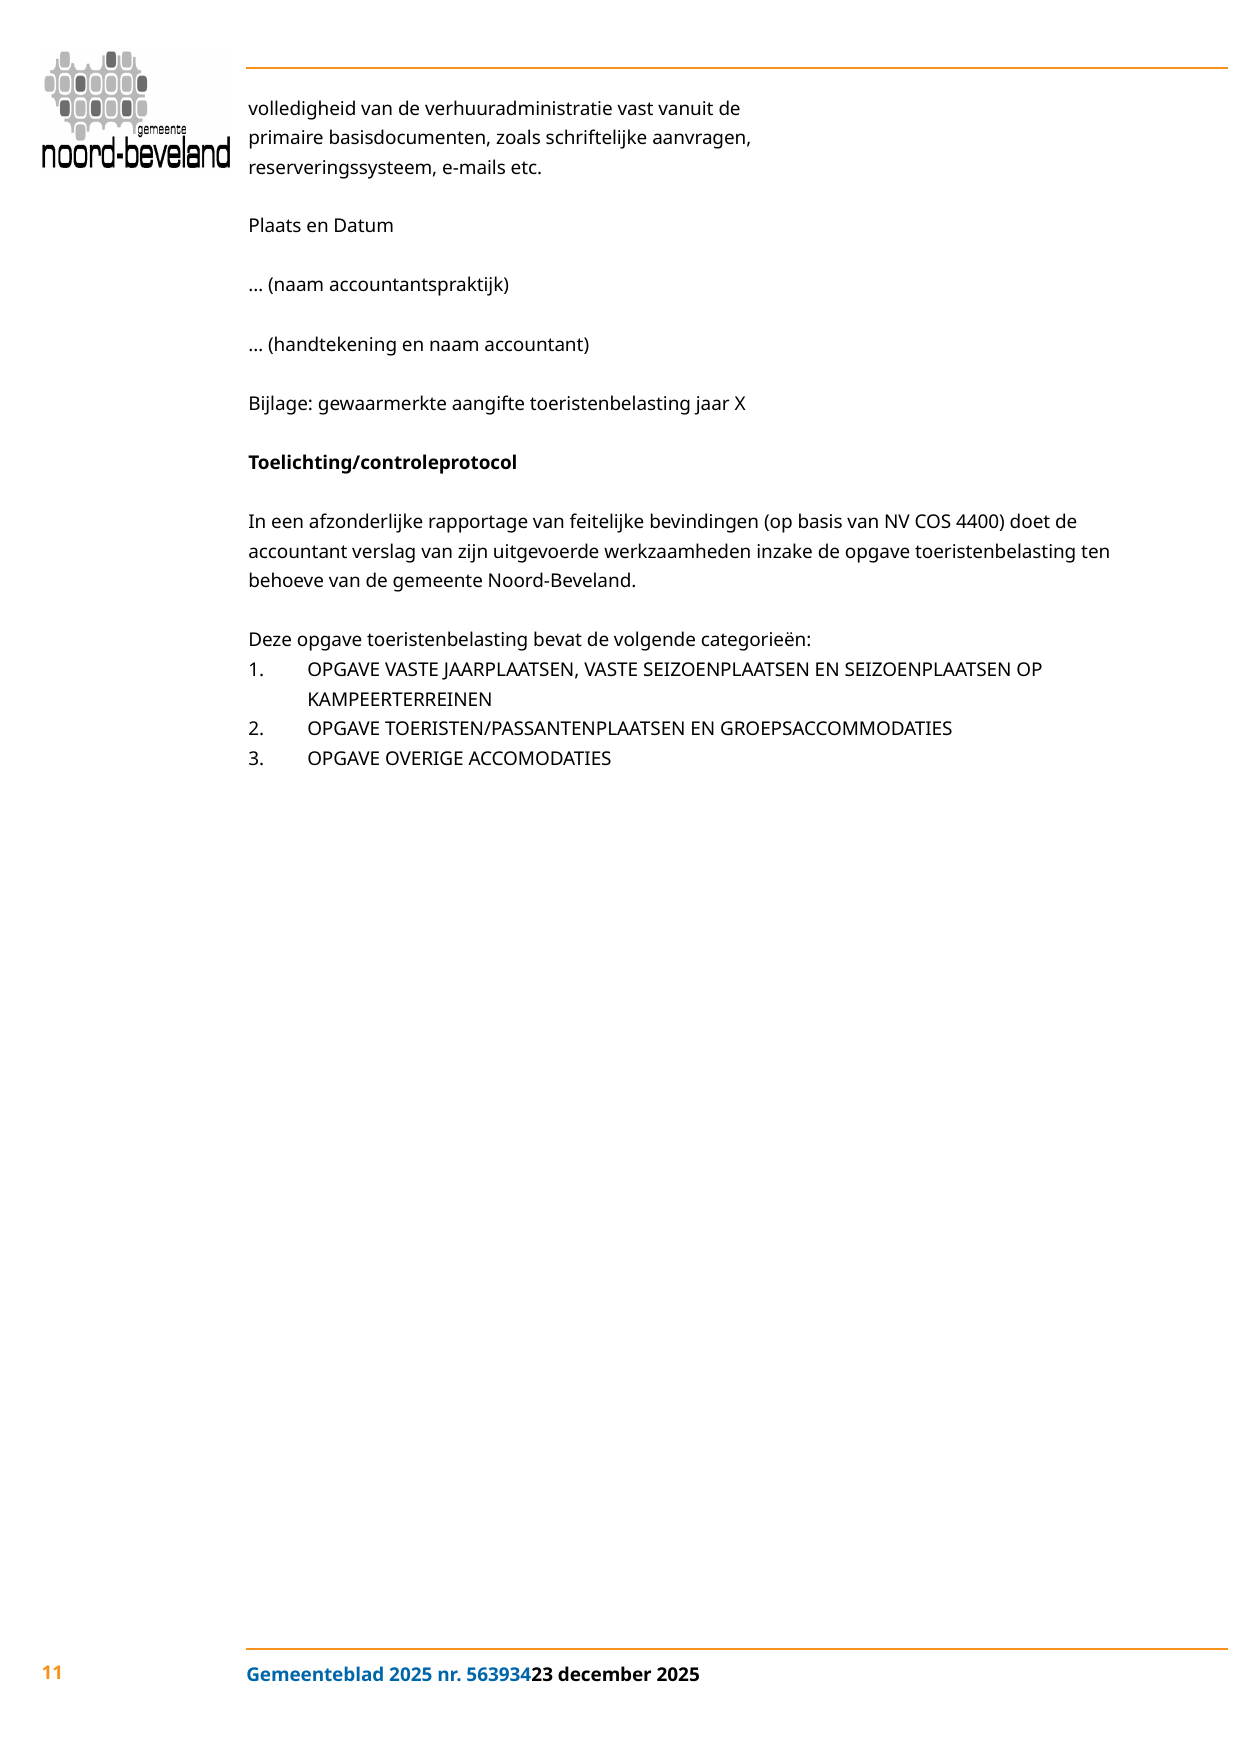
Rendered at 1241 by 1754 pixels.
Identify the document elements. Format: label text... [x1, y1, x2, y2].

table_cell [770, 95, 1152, 180]
text Deze opgave toeristenbelasting bevat de volgende categorieën: [248, 627, 1152, 652]
list OPGAVE OVERIGE ACCOMODATIES [248, 745, 1152, 771]
list OPGAVE TOERISTEN/PASSANTENPLAATSEN EN GROEPSACCOMMODATIES [248, 715, 1152, 741]
text Plaats en Datum [248, 212, 1152, 238]
table_cell volledigheid van de verhuuradministratie vast vanuit de primaire basisdocumenten, zoals schriftelijke aanvragen, reserveringssysteem, e-mails etc. [248, 95, 770, 180]
picture [41, 47, 231, 172]
text In een afzonderlijke rapportage van feitelijke bevindingen (op basis van NV COS 4400) doet de accountant verslag van zijn uitgevoerde werkzaamheden inzake de opgave toeristenbelasting ten behoeve van de gemeente Noord-Beveland. [248, 508, 1152, 593]
text Toelichting/controleprotocol [248, 449, 1152, 475]
text … (naam accountantspraktijk) [248, 272, 1152, 297]
text … (handtekening en naam accountant) [248, 331, 1152, 357]
text Bijlage: gewaarmerkte aangifte toeristenbelasting jaar X [248, 390, 1152, 416]
list OPGAVE VASTE JAARPLAATSEN, VASTE SEIZOENPLAATSEN EN SEIZOENPLAATSEN OP KAMPEERTERREINEN [248, 656, 1152, 712]
